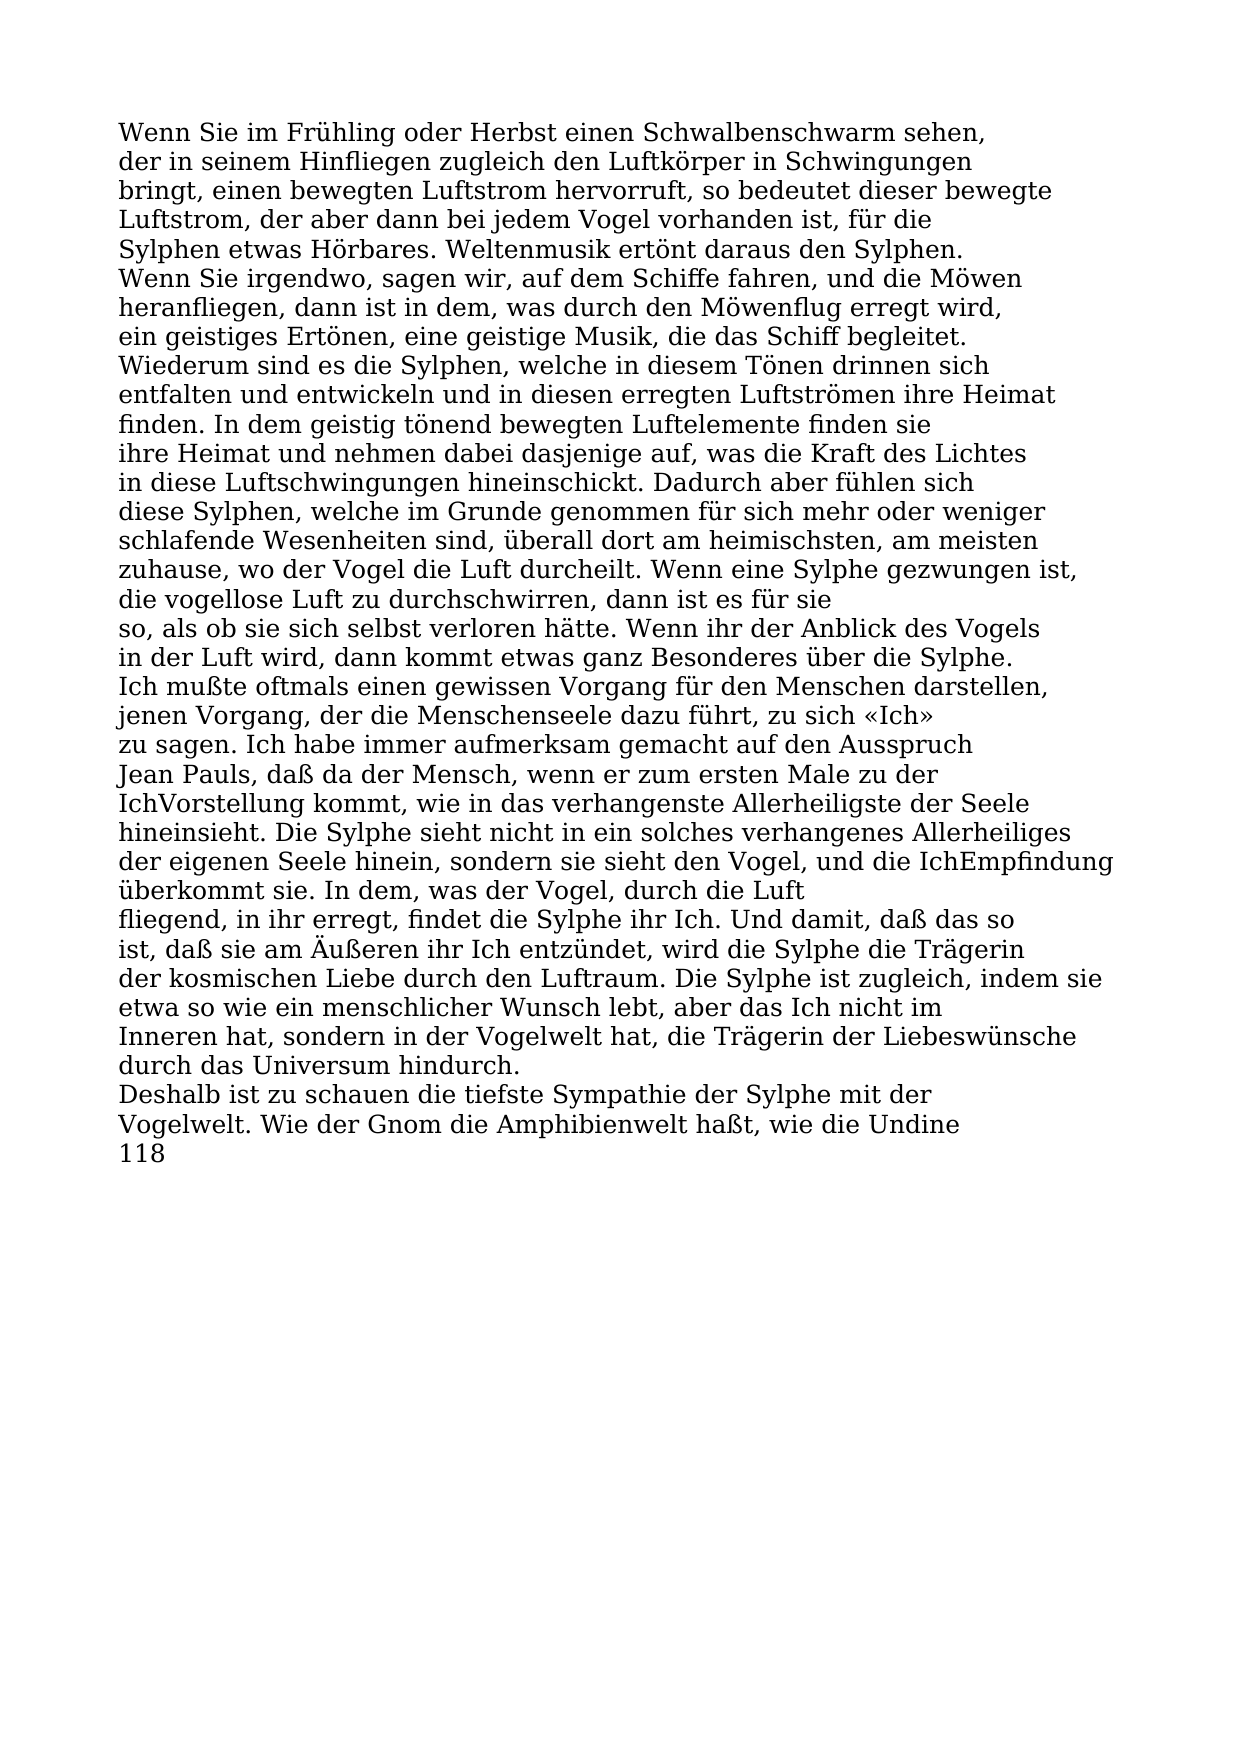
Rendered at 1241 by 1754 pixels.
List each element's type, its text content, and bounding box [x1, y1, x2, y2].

text in diese Luftschwingungen hineinschickt. Dadurch aber fühlen sich [118, 468, 1122, 497]
text zu sagen. Ich habe immer aufmerksam gemacht auf den Ausspruch [118, 731, 1122, 760]
text hineinsieht. Die Sylphe sieht nicht in ein solches verhangenes Allerheiliges der eigenen Seele hinein, sondern sie sieht den Vogel, und die IchEmpfindung überkommt sie. In dem, was der Vogel, durch die Luft [118, 818, 1122, 906]
text so, als ob sie sich selbst verloren hätte. Wenn ihr der Anblick des Vogels [118, 614, 1122, 643]
text Wenn Sie irgendwo, sagen wir, auf dem Schiffe fahren, und die Möwen [118, 264, 1122, 293]
text heranfliegen, dann ist in dem, was durch den Möwenflug erregt wird, [118, 293, 1122, 322]
text Inneren hat, sondern in der Vogelwelt hat, die Trägerin der Liebeswünsche durch das Universum hindurch. [118, 1022, 1122, 1081]
text Ich mußte oftmals einen gewissen Vorgang für den Menschen darstellen, jenen Vorgang, der die Menschenseele dazu führt, zu sich «Ich» [118, 672, 1122, 731]
text Vogelwelt. Wie der Gnom die Amphibienwelt haßt, wie die Undine [118, 1110, 1122, 1139]
text in der Luft wird, dann kommt etwas ganz Besonderes über die Sylphe. [118, 643, 1122, 672]
text bringt, einen bewegten Luftstrom hervorruft, so bedeutet dieser bewegte Luftstrom, der aber dann bei jedem Vogel vorhanden ist, für die [118, 176, 1122, 235]
text Deshalb ist zu schauen die tiefste Sympathie der Sylphe mit der [118, 1081, 1122, 1110]
text ihre Heimat und nehmen dabei dasjenige auf, was die Kraft des Lichtes [118, 439, 1122, 468]
text der in seinem Hinfliegen zugleich den Luftkörper in Schwingungen [118, 147, 1122, 176]
text fliegend, in ihr erregt, findet die Sylphe ihr Ich. Und damit, daß das so [118, 906, 1122, 935]
text diese Sylphen, welche im Grunde genommen für sich mehr oder weniger schlafende Wesenheiten sind, überall dort am heimischsten, am meisten zuhause, wo der Vogel die Luft durcheilt. Wenn eine Sylphe gezwungen ist, die vogellose Luft zu durchschwirren, dann ist es für sie [118, 497, 1122, 614]
text Sylphen etwas Hörbares. Weltenmusik ertönt daraus den Sylphen. [118, 235, 1122, 264]
text ein geistiges Ertönen, eine geistige Musik, die das Schiff begleitet. [118, 322, 1122, 351]
text der kosmischen Liebe durch den Luftraum. Die Sylphe ist zugleich, indem sie etwa so wie ein menschlicher Wunsch lebt, aber das Ich nicht im [118, 964, 1122, 1022]
text Jean Pauls, daß da der Mensch, wenn er zum ersten Male zu der IchVorstellung kommt, wie in das verhangenste Allerheiligste der Seele [118, 760, 1122, 818]
text entfalten und entwickeln und in diesen erregten Luftströmen ihre Heimat finden. In dem geistig tönend bewegten Luftelemente finden sie [118, 381, 1122, 439]
text ist, daß sie am Äußeren ihr Ich entzündet, wird die Sylphe die Trägerin [118, 935, 1122, 964]
text Wiederum sind es die Sylphen, welche in diesem Tönen drinnen sich [118, 351, 1122, 381]
text 118 [118, 1139, 1122, 1168]
text Wenn Sie im Frühling oder Herbst einen Schwalbenschwarm sehen, [118, 118, 1122, 147]
